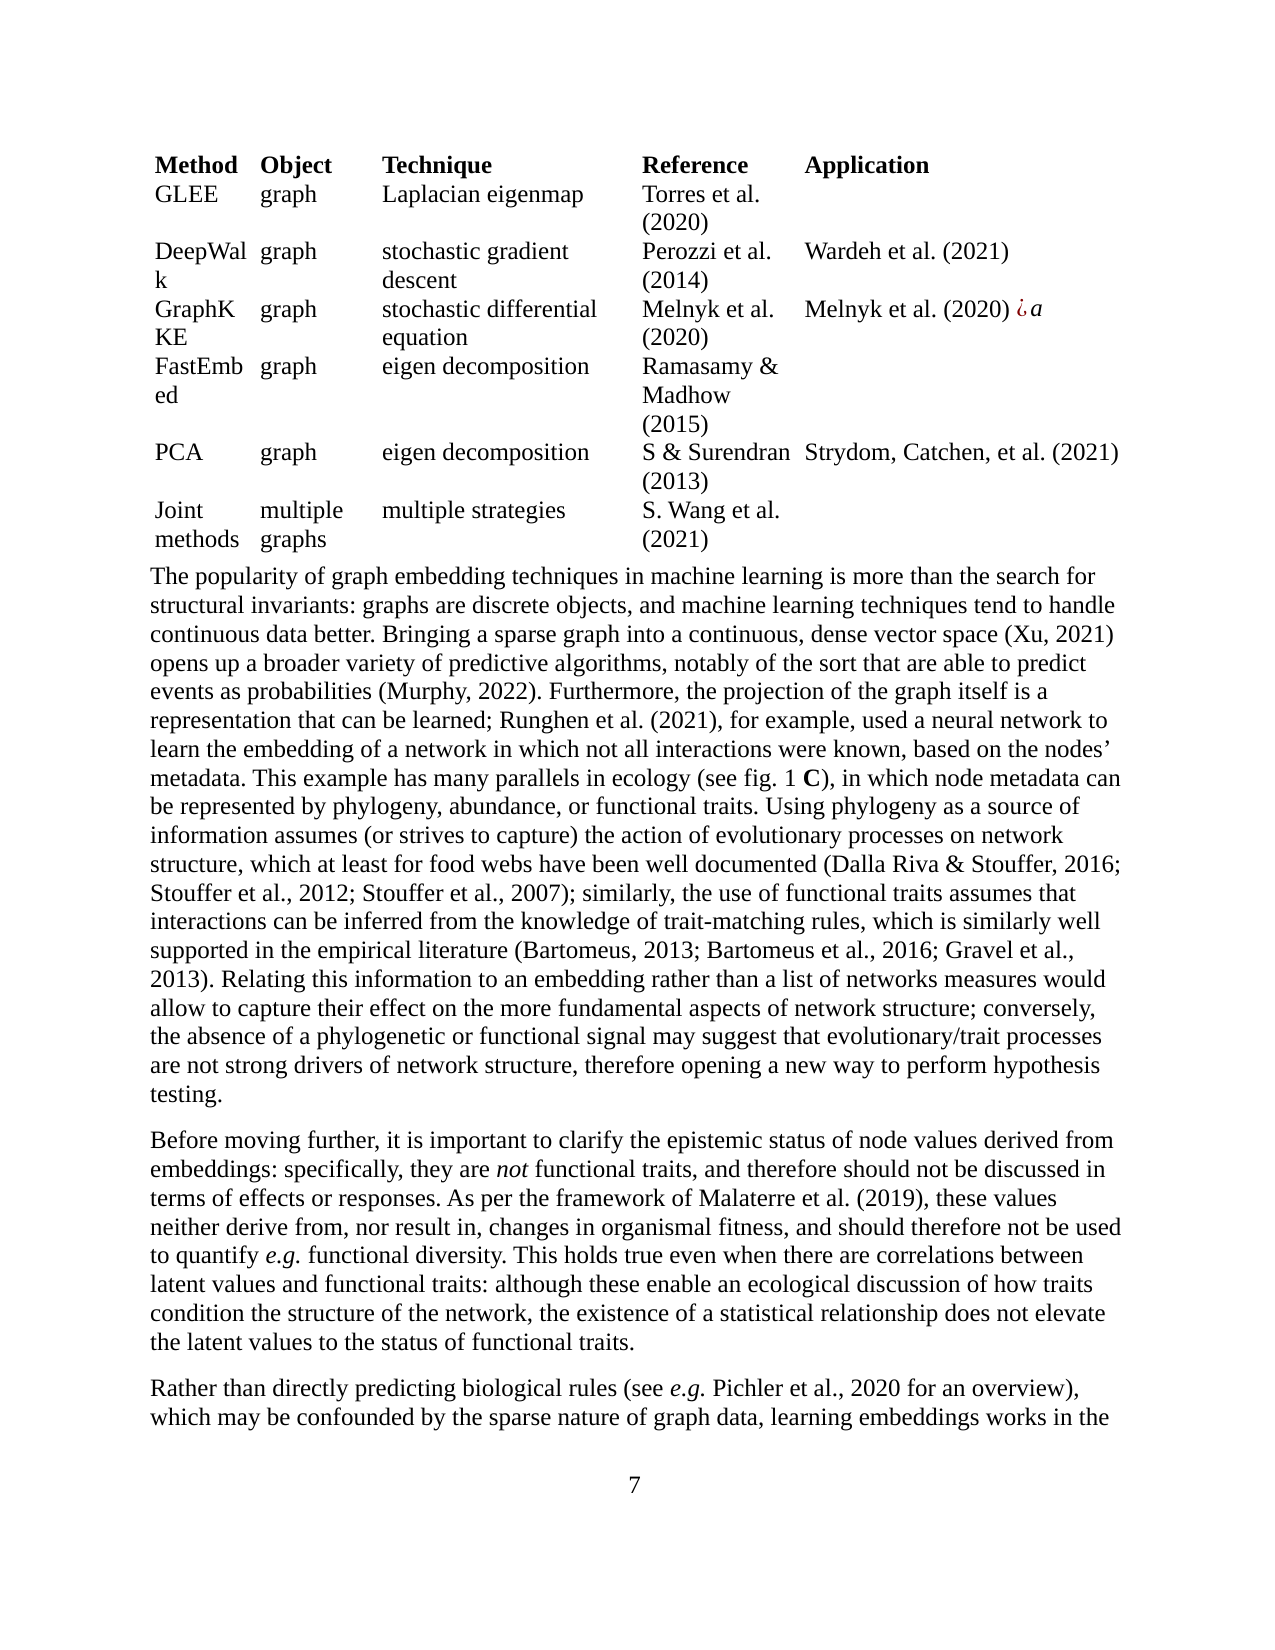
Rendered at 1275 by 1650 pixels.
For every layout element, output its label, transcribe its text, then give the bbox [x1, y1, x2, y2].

table_cell graph [256, 236, 377, 294]
table_cell S. Wang et al. (2021) [638, 495, 800, 552]
table_cell graph [256, 438, 377, 495]
table_cell stochastic differential equation [378, 294, 637, 351]
table_cell Torres et al. (2020) [638, 179, 800, 236]
table_cell GLEE [150, 179, 256, 236]
table_cell Melnyk et al. (2020) [638, 294, 800, 351]
table_cell graph [256, 294, 377, 351]
table_cell Joint methods [150, 495, 256, 552]
table_cell DeepWalk [150, 236, 256, 294]
table_header Technique [378, 150, 637, 179]
table_cell FastEmbed [150, 351, 256, 437]
table_cell [800, 351, 1125, 437]
table_header Reference [638, 150, 800, 179]
table_cell Melnyk et al. (2020) [800, 294, 1125, 351]
table_cell multiple graphs [256, 495, 377, 552]
table_cell stochastic gradient descent [378, 236, 637, 294]
text Rather than directly predicting biological rules (see e.g. Pichler et al., 2020 for an overview), which may be confounded by the sparse nature of graph data, learning embeddings works in the [150, 1373, 1125, 1431]
table_header Object [256, 150, 377, 179]
table_cell multiple strategies [378, 495, 637, 552]
table_header Application [800, 150, 1125, 179]
table_cell eigen decomposition [378, 351, 637, 437]
table_header Method [150, 150, 256, 179]
table_cell PCA [150, 438, 256, 495]
table_cell Ramasamy & Madhow (2015) [638, 351, 800, 437]
text The popularity of graph embedding techniques in machine learning is more than the search for structural invariants: graphs are discrete objects, and machine learning techniques tend to handle continuous data better. Bringing a sparse graph into a continuous, dense vector space (Xu, 2021) opens up a broader variety of predictive algorithms, notably of the sort that are able to predict events as probabilities (Murphy, 2022). Furthermore, the projection of the graph itself is a representation that can be learned; Runghen et al. (2021), for example, used a neural network to learn the embedding of a network in which not all interactions were known, based on the nodes’ metadata. This example has many parallels in ecology (see fig. 1 C), in which node metadata can be represented by phylogeny, abundance, or functional traits. Using phylogeny as a source of information assumes (or strives to capture) the action of evolutionary processes on network structure, which at least for food webs have been well documented (Dalla Riva & Stouffer, 2016; Stouffer et al., 2012; Stouffer et al., 2007); similarly, the use of functional traits assumes that interactions can be inferred from the knowledge of trait-matching rules, which is similarly well supported in the empirical literature (Bartomeus, 2013; Bartomeus et al., 2016; Gravel et al., 2013). Relating this information to an embedding rather than a list of networks measures would allow to capture their effect on the more fundamental aspects of network structure; conversely, the absence of a phylogenetic or functional signal may suggest that evolutionary/trait processes are not strong drivers of network structure, therefore opening a new way to perform hypothesis testing. [150, 561, 1125, 1108]
table_cell Laplacian eigenmap [378, 179, 637, 236]
table_cell [800, 495, 1125, 552]
text Before moving further, it is important to clarify the epistemic status of node values derived from embeddings: specifically, they are not functional traits, and therefore should not be discussed in terms of effects or responses. As per the framework of Malaterre et al. (2019), these values neither derive from, nor result in, changes in organismal fitness, and should therefore not be used to quantify e.g. functional diversity. This holds true even when there are correlations between latent values and functional traits: although these enable an ecological discussion of how traits condition the structure of the network, the existence of a statistical relationship does not elevate the latent values to the status of functional traits. [150, 1126, 1125, 1356]
table_cell Perozzi et al. (2014) [638, 236, 800, 294]
table_cell GraphKKE [150, 294, 256, 351]
table_cell graph [256, 179, 377, 236]
table_cell Wardeh et al. (2021) [800, 236, 1125, 294]
table_cell graph [256, 351, 377, 437]
table_cell [800, 179, 1125, 236]
table_cell Strydom, Catchen, et al. (2021) [800, 438, 1125, 495]
table_cell eigen decomposition [378, 438, 637, 495]
table_cell S & Surendran (2013) [638, 438, 800, 495]
